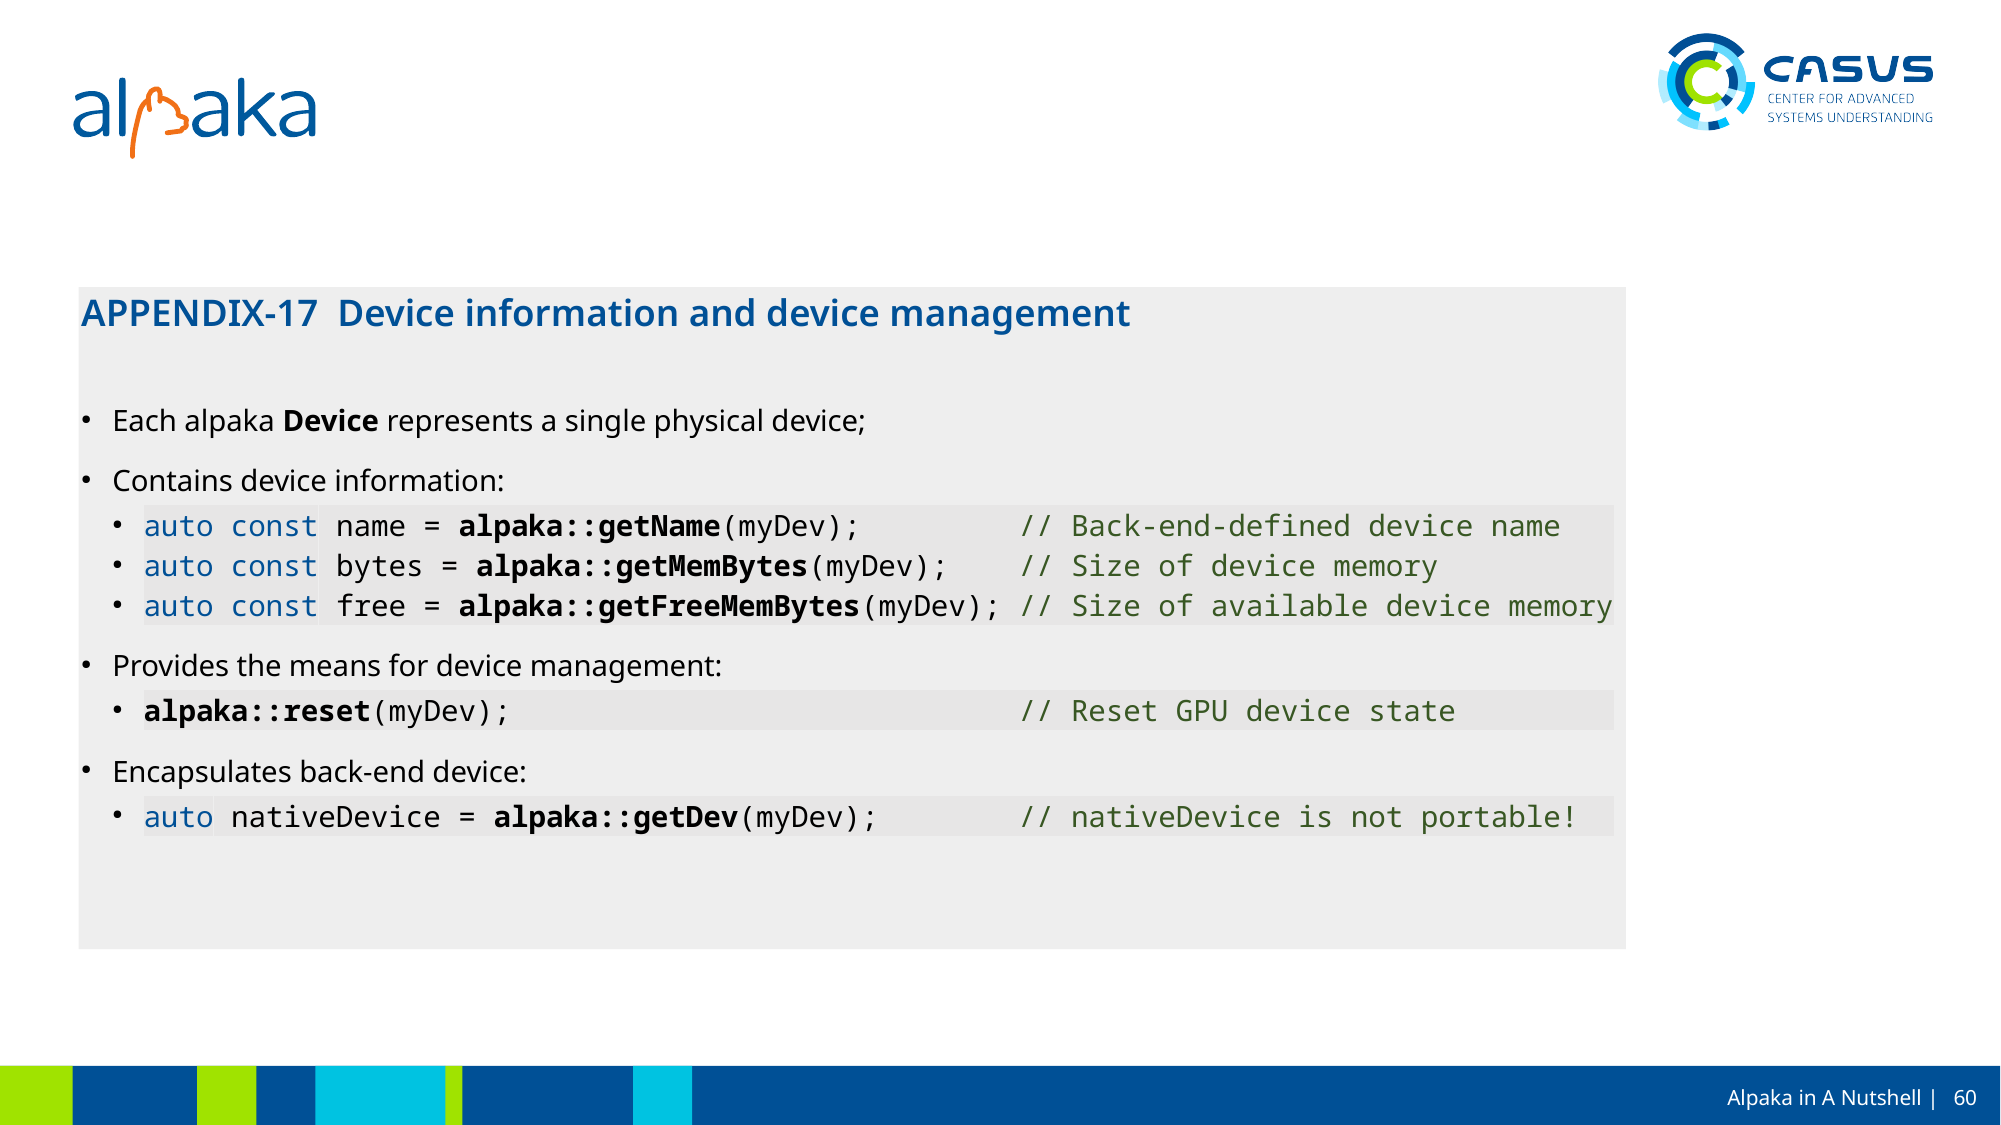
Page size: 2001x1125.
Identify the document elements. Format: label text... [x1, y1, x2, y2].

list APPENDIX-17 Device information and device management Each alpaka Device represents a single physical device; Contains device information: auto const name = alpaka::getName(myDev); // Back-end-defined device name auto const bytes = alpaka::getMemBytes(myDev); // Size of device memory auto const free = alpaka::getFreeMemBytes(myDev); // Size of available device memory Provides the means for device management: alpaka::reset(myDev); // Reset GPU device state Encapsulates back-end device: auto nativeDevice = alpaka::getDev(myDev); // nativeDevice is not portable! [78, 287, 1626, 950]
title [72, 54, 1620, 154]
picture [1658, 33, 1933, 131]
picture [72, 76, 317, 160]
